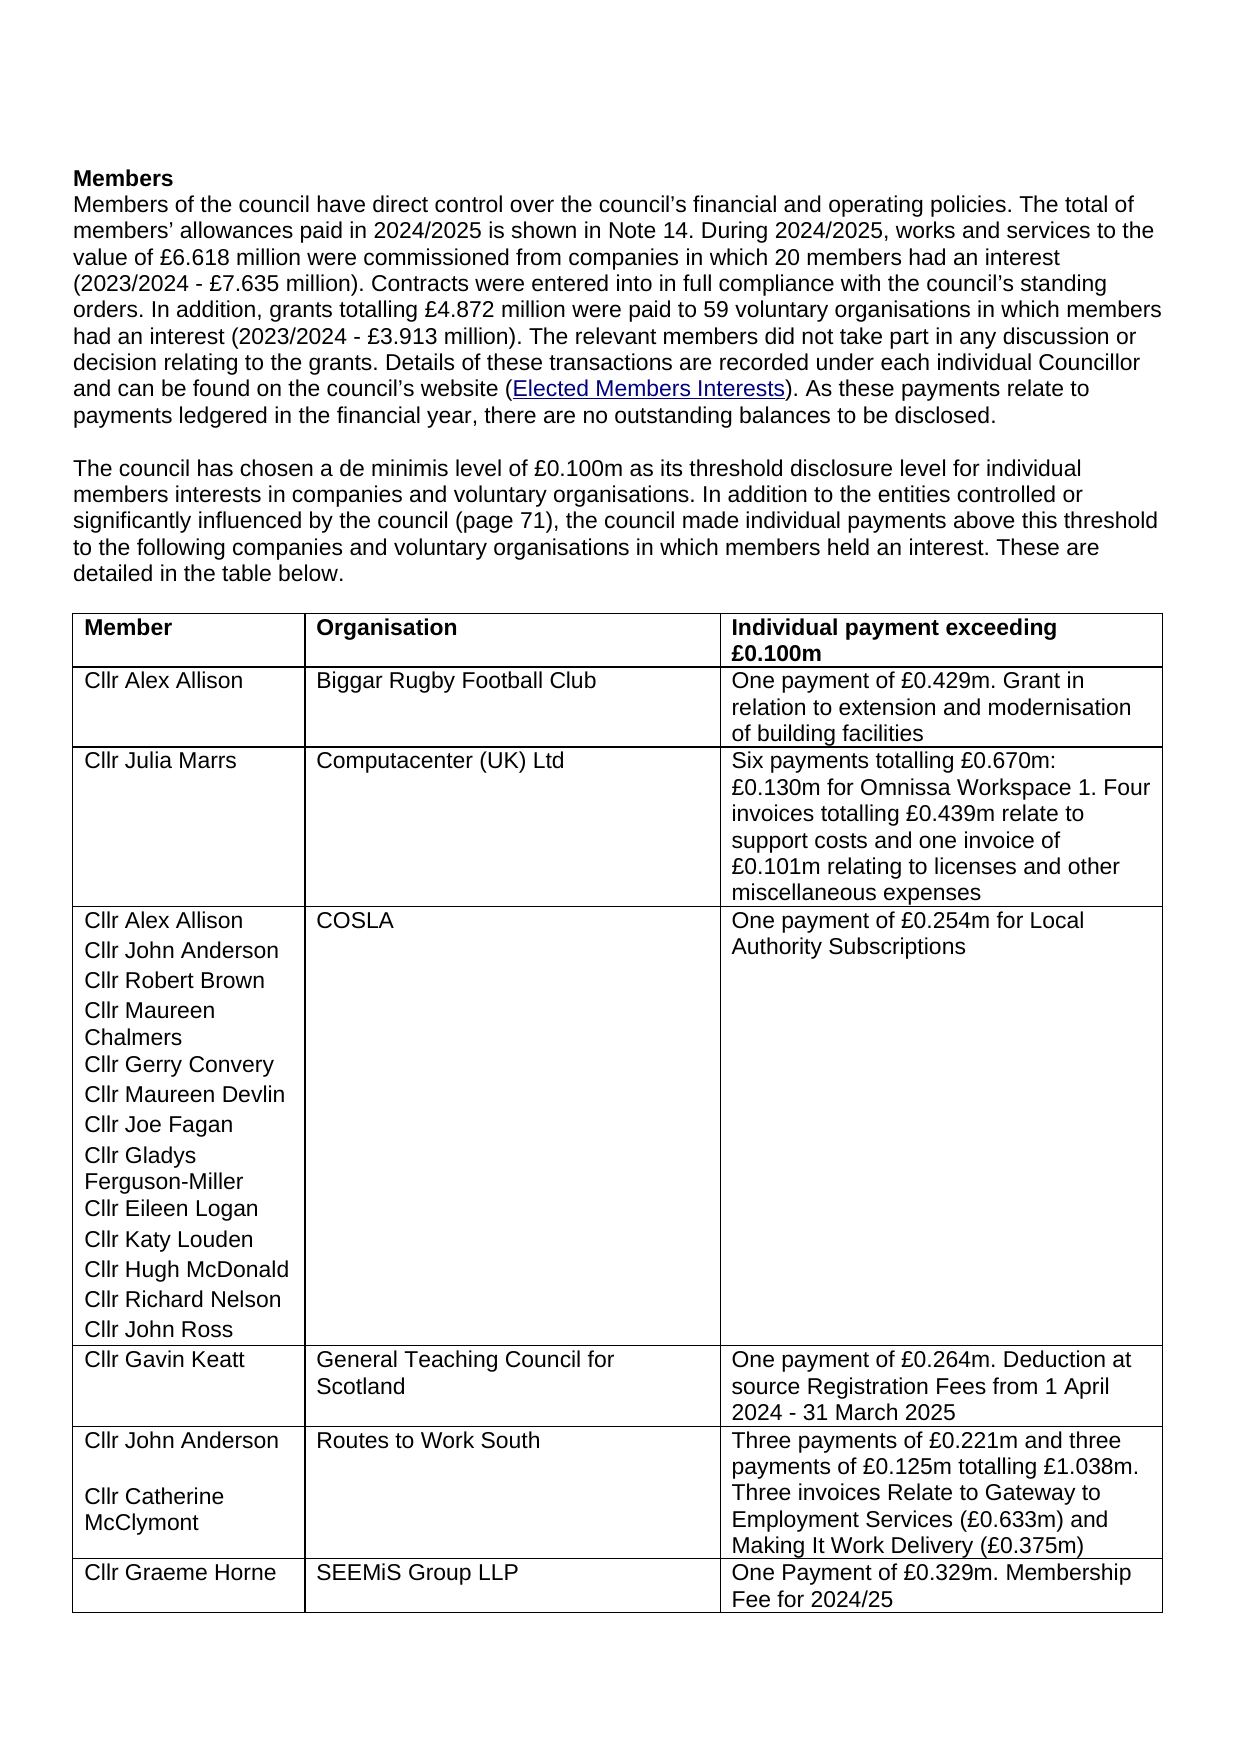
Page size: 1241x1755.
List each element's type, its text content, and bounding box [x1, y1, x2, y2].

table_cell One payment of £0.254m for Local Authority Subscriptions [721, 907, 1162, 1345]
table_cell Cllr Graeme Horne [73, 1559, 304, 1612]
table_cell Cllr Hugh McDonald [73, 1255, 304, 1285]
table_cell General Teaching Council for Scotland [306, 1346, 720, 1426]
text The council has chosen a de minimis level of £0.100m as its threshold disclosure level for individual members interests in companies and voluntary organisations. In addition to the entities controlled or significantly influenced by the council (page 71), the council made individual payments above this threshold to the following companies and voluntary organisations in which members held an interest. These are detailed in the table below. [73, 454, 1163, 586]
table_cell One payment of £0.264m. Deduction at source Registration Fees from 1 April 2024 - 31 March 2025 [721, 1346, 1162, 1426]
table_cell Cllr Eileen Logan [73, 1194, 304, 1224]
text Members of the council have direct control over the council’s financial and operating policies. The total of members’ allowances paid in 2024/2025 is shown in Note 14. During 2024/2025, works and services to the value of £6.618 million were commissioned from companies in which 20 members had an interest (2023/2024 - £7.635 million). Contracts were entered into in full compliance with the council’s standing orders. In addition, grants totalling £4.872 million were paid to 59 voluntary organisations in which members had an interest (2023/2024 - £3.913 million). The relevant members did not take part in any discussion or decision relating to the grants. Details of these transactions are recorded under each individual Councillor and can be found on the council’s website (Elected Members Interests). As these payments relate to payments ledgered in the financial year, there are no outstanding balances to be disclosed. [73, 191, 1163, 428]
table_cell Six payments totalling £0.670m: £0.130m for Omnissa Workspace 1. Four invoices totalling £0.439m relate to support costs and one invoice of £0.101m relating to licenses and other miscellaneous expenses [721, 748, 1162, 906]
subtitle Members [73, 164, 1163, 191]
table_cell Cllr Robert Brown [73, 966, 304, 996]
table_cell Cllr Catherine McClymont [73, 1482, 304, 1558]
table_cell Cllr Richard Nelson [73, 1285, 304, 1315]
table_cell Cllr Gavin Keatt [73, 1346, 304, 1426]
table_cell Cllr Julia Marrs [73, 748, 304, 906]
table_cell Cllr Alex Allison [73, 668, 304, 746]
table_cell Cllr John Anderson [73, 1427, 304, 1482]
table_header Organisation [306, 614, 720, 666]
table_cell Cllr Katy Louden [73, 1225, 304, 1255]
table_cell Cllr Maureen Devlin [73, 1080, 304, 1110]
table_cell Cllr Alex Allison [73, 907, 304, 936]
table_cell Three payments of £0.221m and three payments of £0.125m totalling £1.038m. Three invoices Relate to Gateway to Employment Services (£0.633m) and Making It Work Delivery (£0.375m) [721, 1427, 1162, 1558]
table_cell Cllr Maureen Chalmers [73, 996, 304, 1050]
table_cell Cllr Gerry Convery [73, 1050, 304, 1080]
table_cell Cllr Gladys Ferguson-Miller [73, 1141, 304, 1194]
table_cell One Payment of £0.329m. Membership Fee for 2024/25 [721, 1559, 1162, 1612]
table_header Individual payment exceeding £0.100m [721, 614, 1162, 666]
table_cell Biggar Rugby Football Club [306, 668, 720, 746]
table_cell Cllr John Ross [73, 1315, 304, 1345]
table_cell COSLA [306, 907, 720, 1345]
table_cell Cllr John Anderson [73, 936, 304, 966]
table_cell Computacenter (UK) Ltd [306, 748, 720, 906]
table_cell One payment of £0.429m. Grant in relation to extension and modernisation of building facilities [721, 668, 1162, 746]
table_cell Routes to Work South [306, 1427, 720, 1558]
table_header Member [73, 614, 304, 666]
table_cell Cllr Joe Fagan [73, 1110, 304, 1141]
table_cell SEEMiS Group LLP [306, 1559, 720, 1612]
